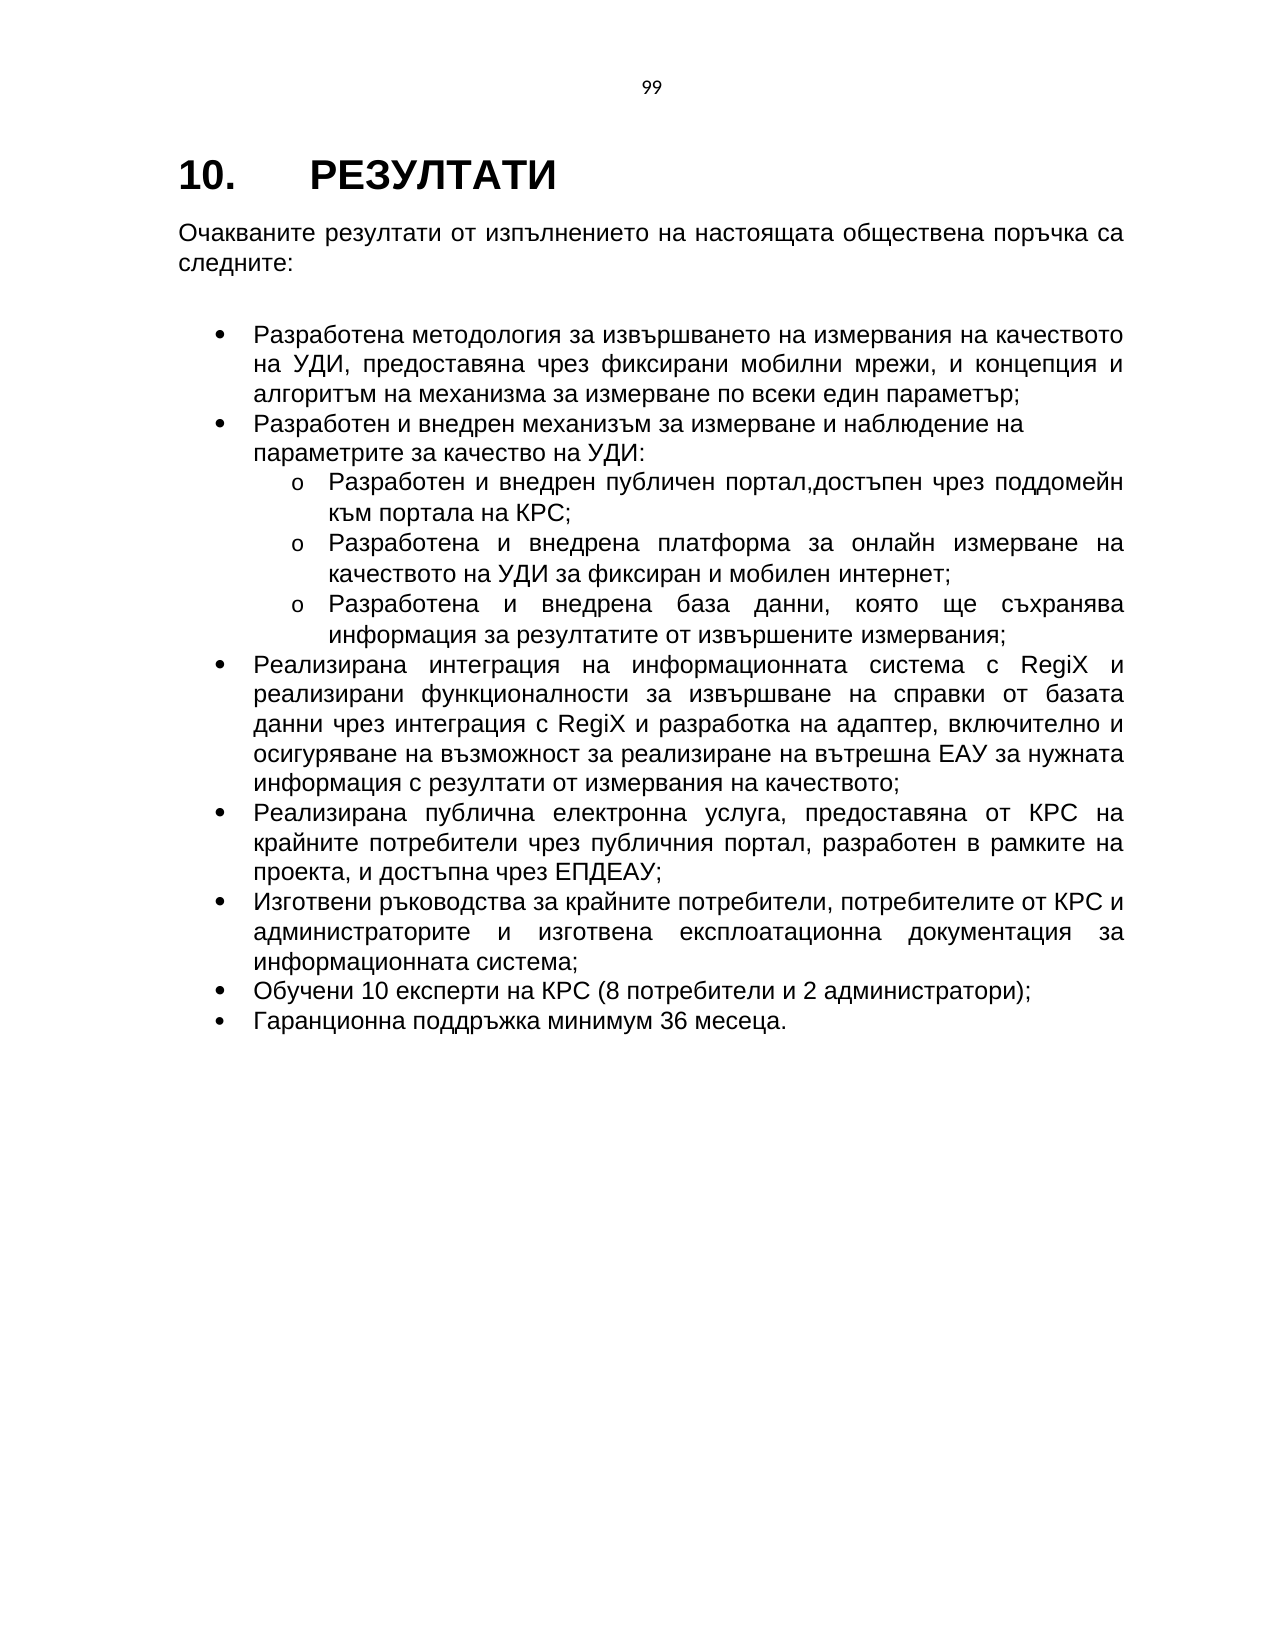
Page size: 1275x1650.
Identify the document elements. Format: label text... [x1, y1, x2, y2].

list Изготвени ръководства за крайните потребители, потребителите от КРС и администраторите и изготвена експлоатационна документация за информационната система; [216, 887, 1125, 975]
list Реализирана интеграция на информационната система с RegiX и реализирани функционалности за извършване на справки от базата данни чрез интеграция с RegiX и разработка на адаптер, включително и осигуряване на възможност за реализиране на вътрешна ЕАУ за нужната информация с резултати от измервания на качеството; [216, 650, 1125, 797]
list Разработен и внедрен публичен портал,достъпен чрез поддомейн към портала на КРС; [291, 467, 1125, 526]
list Реализирана публична електронна услуга, предоставяна от КРС на крайните потребители чрез публичния портал, разработен в рамките на проекта, и достъпна чрез ЕПДЕАУ; [216, 798, 1125, 886]
list Разработена методология за извършването на измервания на качеството на УДИ, предоставяна чрез фиксирани мобилни мрежи, и концепция и алгоритъм на механизма за измерване по всеки един параметър; [216, 320, 1125, 408]
text Очакваните резултати от изпълнението на настоящата обществена поръчка са следните: [178, 218, 1125, 276]
subtitle РЕЗУЛТАТИ [178, 150, 1125, 198]
list Обучени 10 експерти на КРС (8 потребители и 2 администратори); [216, 976, 1125, 1005]
list Разработена и внедрена платформа за онлайн измерване на качеството на УДИ за фиксиран и мобилен интернет; [291, 528, 1125, 587]
list Гаранционна поддръжка минимум 36 месеца. [216, 1006, 1125, 1035]
list Разработена и внедрена база данни, която ще съхранява информация за резултатите от извършените измервания; [291, 589, 1125, 648]
list Разработен и внедрен механизъм за измерване и наблюдение на параметрите за качество на УДИ: [216, 409, 1125, 467]
